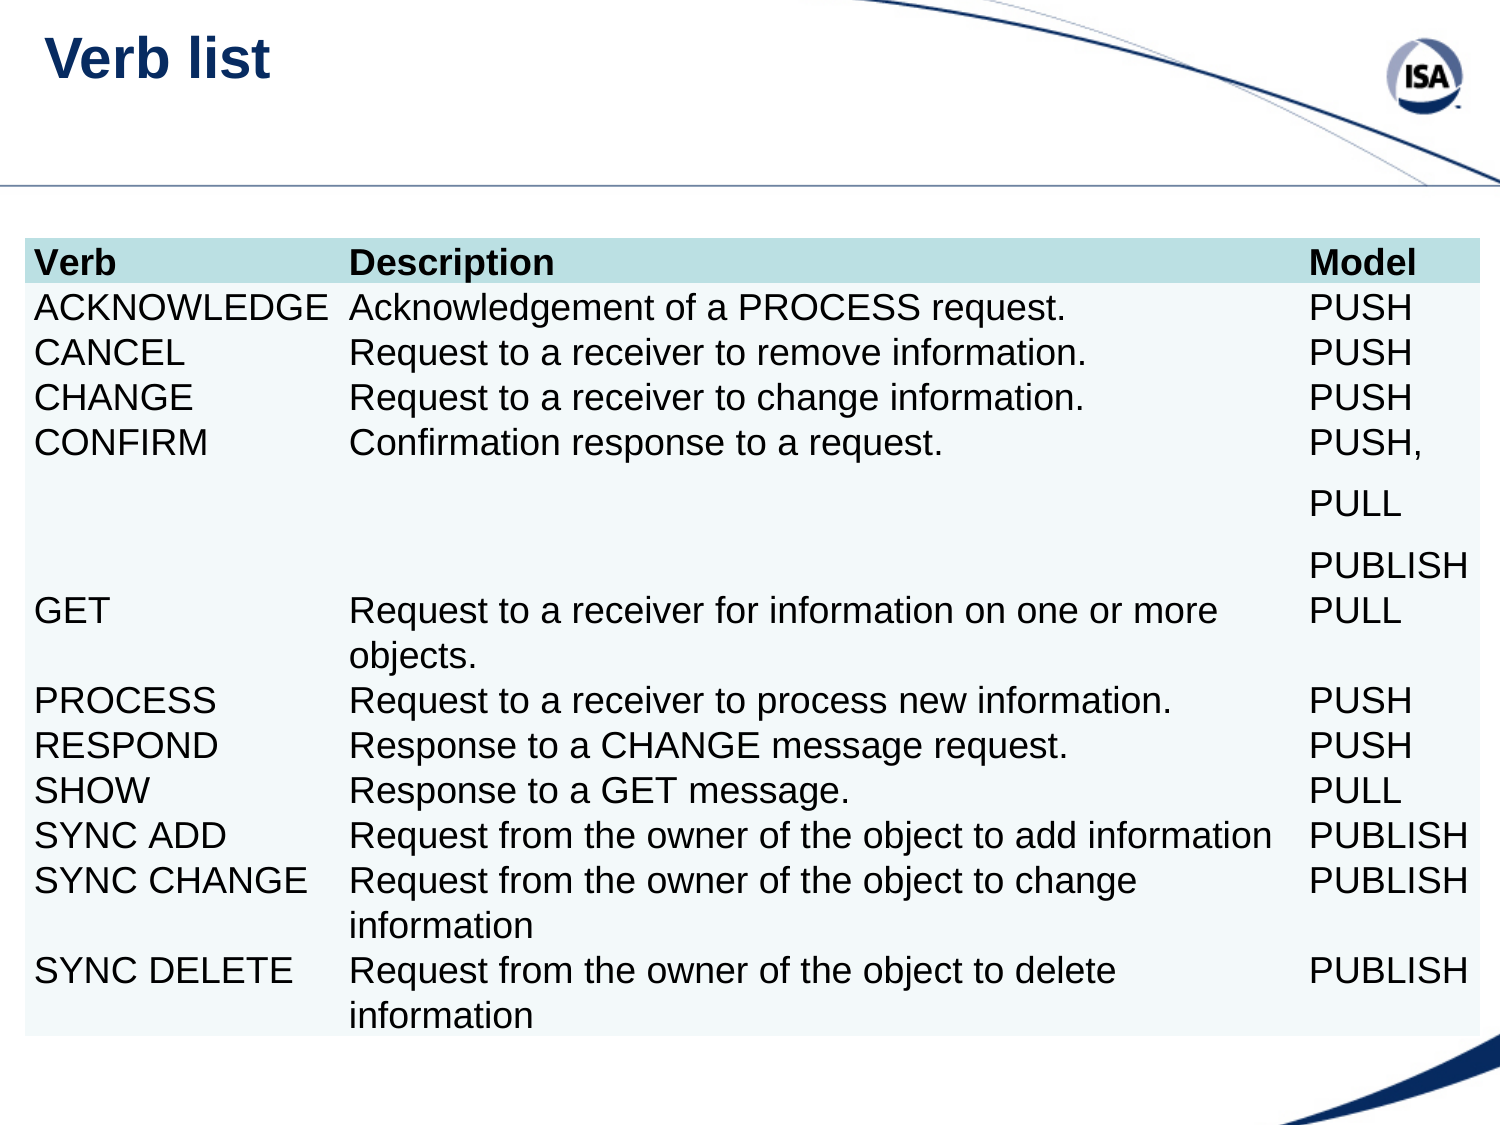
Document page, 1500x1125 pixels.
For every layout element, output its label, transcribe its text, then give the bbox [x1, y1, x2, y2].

table_header Description [340, 238, 1300, 283]
table_header Verb [25, 238, 340, 283]
table_cell Response to a CHANGE message request. [340, 721, 1300, 766]
table_cell PUSH [1300, 721, 1480, 766]
table_header Model [1300, 238, 1480, 283]
table_cell PUBLISH [1300, 856, 1480, 946]
table_cell CANCEL [25, 328, 340, 373]
table_cell Response to a GET message. [340, 766, 1300, 811]
picture [0, 0, 1500, 1125]
table_cell PUSH [1300, 328, 1480, 373]
table_cell CONFIRM [25, 418, 340, 586]
table_cell PUBLISH [1300, 811, 1480, 856]
table_cell Request from the owner of the object to change information [340, 856, 1300, 946]
table_cell SYNC CHANGE [25, 856, 340, 946]
table_cell Acknowledgement of a PROCESS request. [340, 283, 1300, 328]
table_cell PULL [1300, 586, 1480, 676]
table_cell PUSH [1300, 676, 1480, 721]
table_cell PUSH, PULL PUBLISH [1300, 418, 1480, 586]
table_cell SHOW [25, 766, 340, 811]
table_cell Request from the owner of the object to delete information [340, 946, 1300, 1036]
table_cell Request to a receiver for information on one or more objects. [340, 586, 1300, 676]
table_cell Request to a receiver to process new information. [340, 676, 1300, 721]
table_cell SYNC ADD [25, 811, 340, 856]
table_cell Request from the owner of the object to add information [340, 811, 1300, 856]
table_cell PROCESS [25, 676, 340, 721]
table_cell PUBLISH [1300, 946, 1480, 1036]
table_cell RESPOND [25, 721, 340, 766]
title Verb list [29, 12, 1471, 138]
table_cell Confirmation response to a request. [340, 418, 1300, 586]
table_cell PUSH [1300, 283, 1480, 328]
table_cell CHANGE [25, 373, 340, 418]
table_cell Request to a receiver to change information. [340, 373, 1300, 418]
table_cell Request to a receiver to remove information. [340, 328, 1300, 373]
table_cell PULL [1300, 766, 1480, 811]
table_cell GET [25, 586, 340, 676]
table_cell PUSH [1300, 373, 1480, 418]
table_cell ACKNOWLEDGE [25, 283, 340, 328]
table_cell SYNC DELETE [25, 946, 340, 1036]
